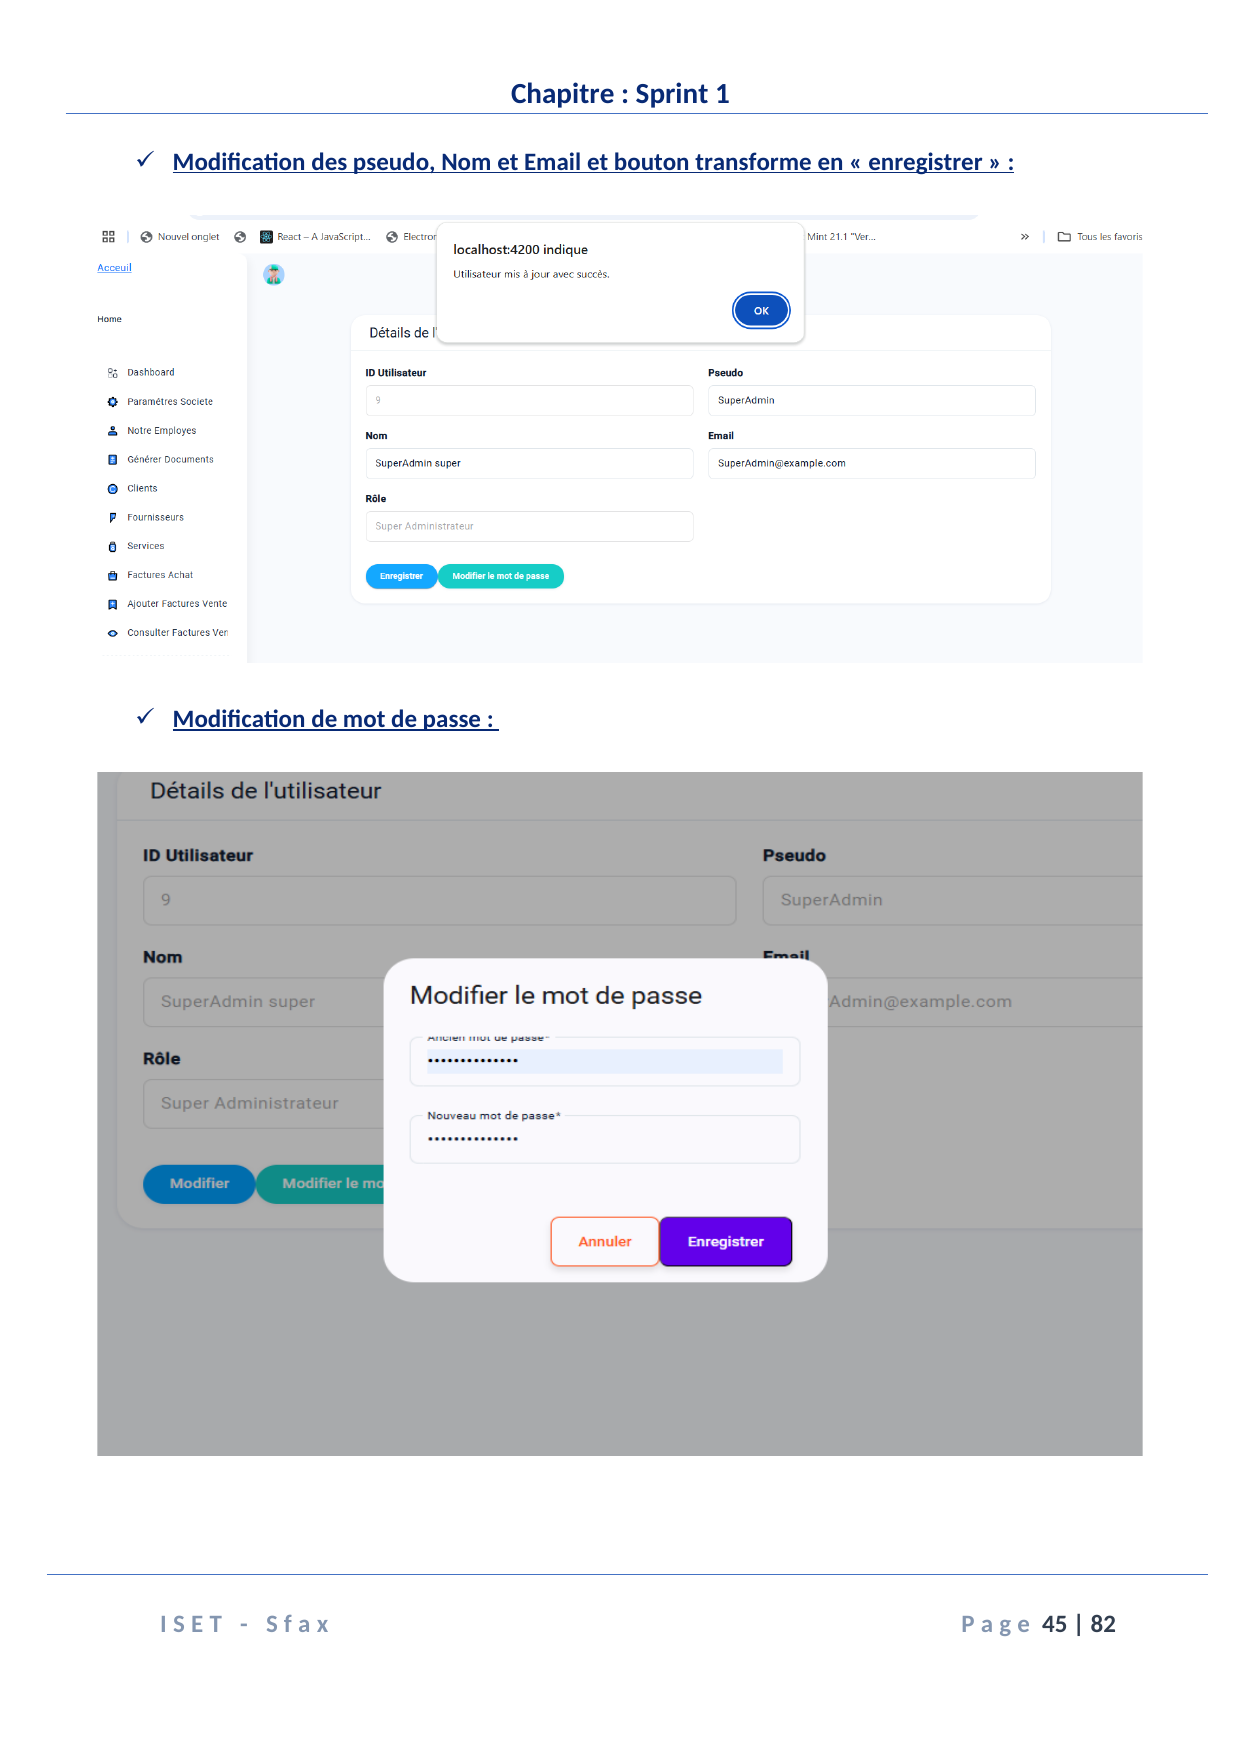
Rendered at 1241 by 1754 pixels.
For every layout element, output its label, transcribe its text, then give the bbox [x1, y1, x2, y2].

list Modification de mot de passe : [135, 703, 1143, 733]
list Modification des pseudo, Nom et Email et bouton transforme en « enregistrer » : [135, 146, 1143, 176]
